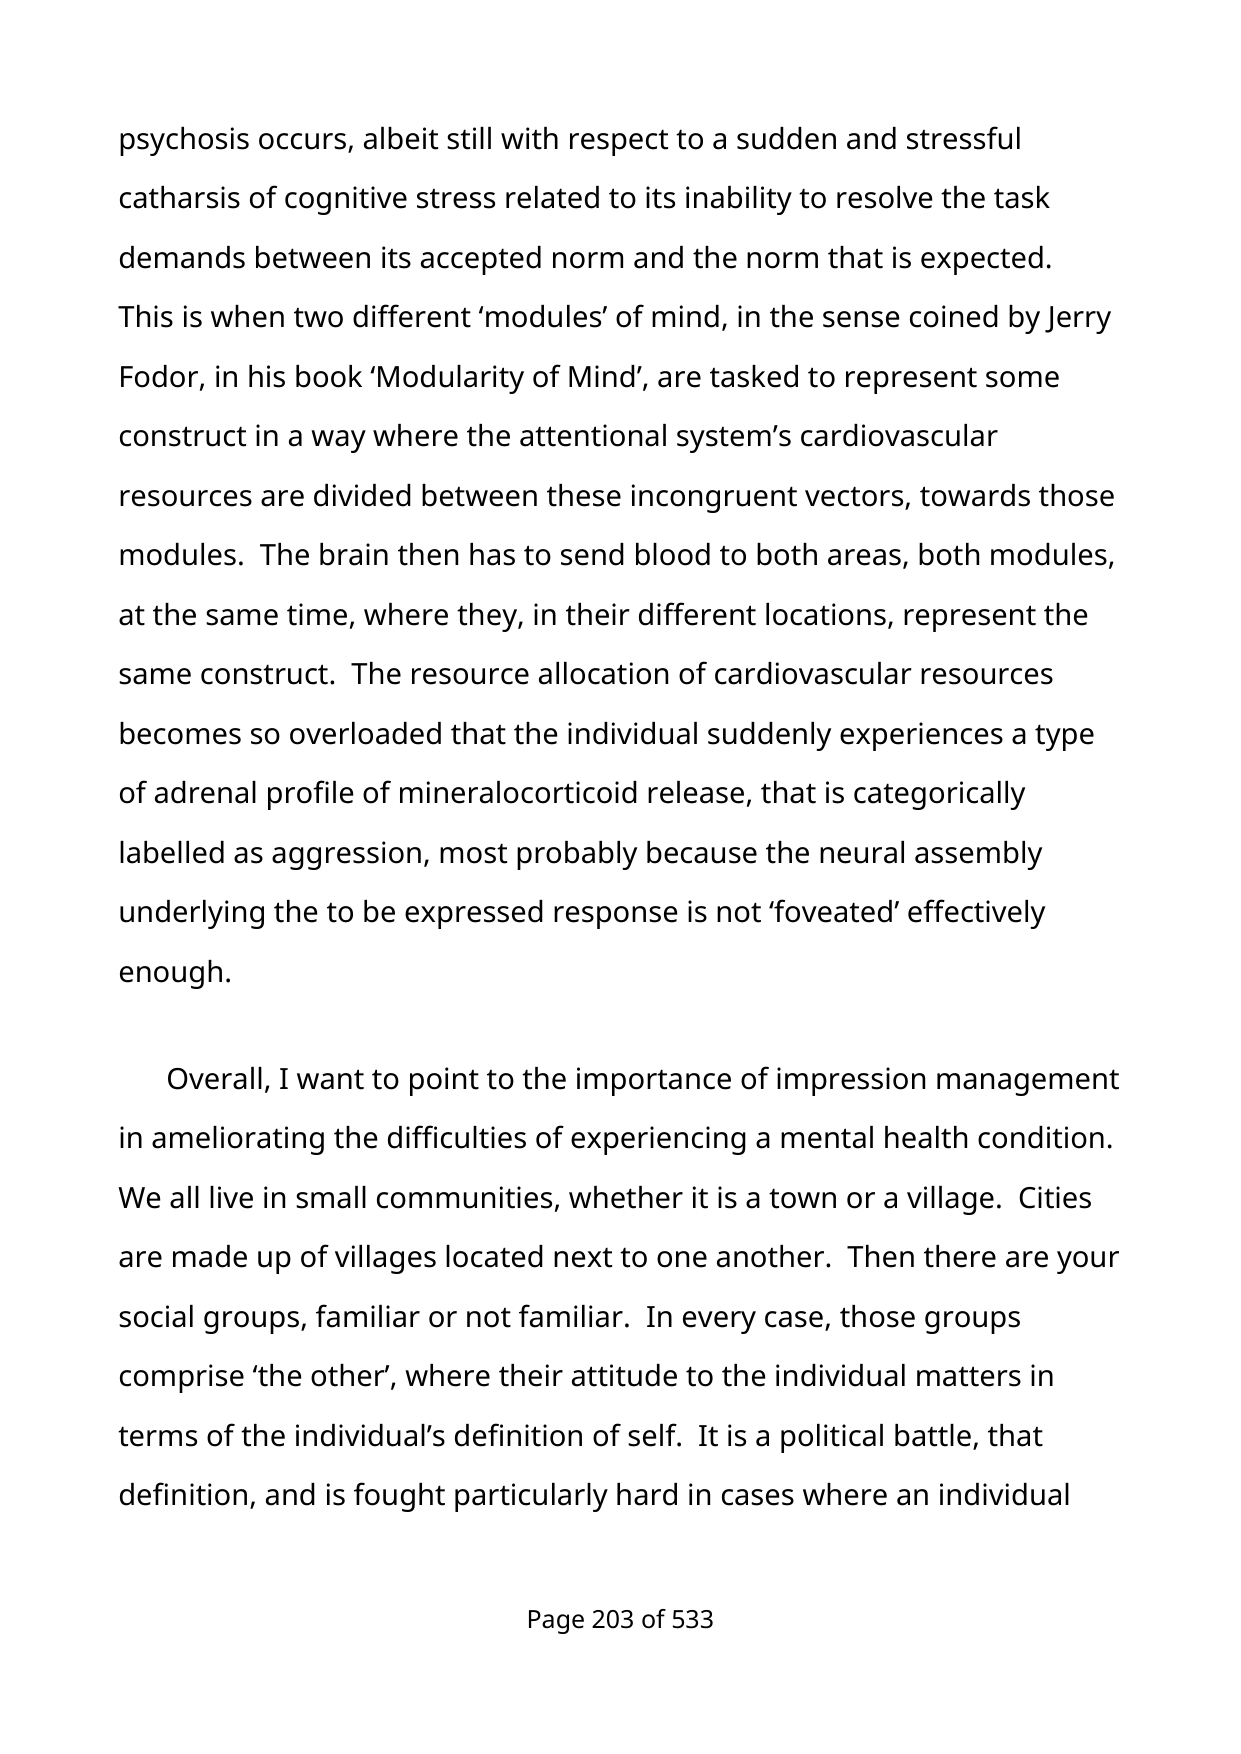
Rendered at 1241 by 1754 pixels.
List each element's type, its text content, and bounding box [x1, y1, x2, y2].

text psychosis occurs, albeit still with respect to a sudden and stressful catharsis of cognitive stress related to its inability to resolve the task demands between its accepted norm and the norm that is expected. This is when two different ‘modules’ of mind, in the sense coined by Jerry Fodor, in his book ‘Modularity of Mind’, are tasked to represent some construct in a way where the attentional system’s cardiovascular resources are divided between these incongruent vectors, towards those modules. The brain then has to send blood to both areas, both modules, at the same time, where they, in their different locations, represent the same construct. The resource allocation of cardiovascular resources becomes so overloaded that the individual suddenly experiences a type of adrenal profile of mineralocorticoid release, that is categorically labelled as aggression, most probably because the neural assembly underlying the to be expressed response is not ‘foveated’ effectively enough. [118, 118, 1122, 991]
text Overall, I want to point to the importance of impression management in ameliorating the difficulties of experiencing a mental health condition. We all live in small communities, whether it is a town or a village. Cities are made up of villages located next to one another. Then there are your social groups, familiar or not familiar. In every case, those groups comprise ‘the other’, where their attitude to the individual matters in terms of the individual’s definition of self. It is a political battle, that definition, and is fought particularly hard in cases where an individual [118, 1058, 1122, 1514]
